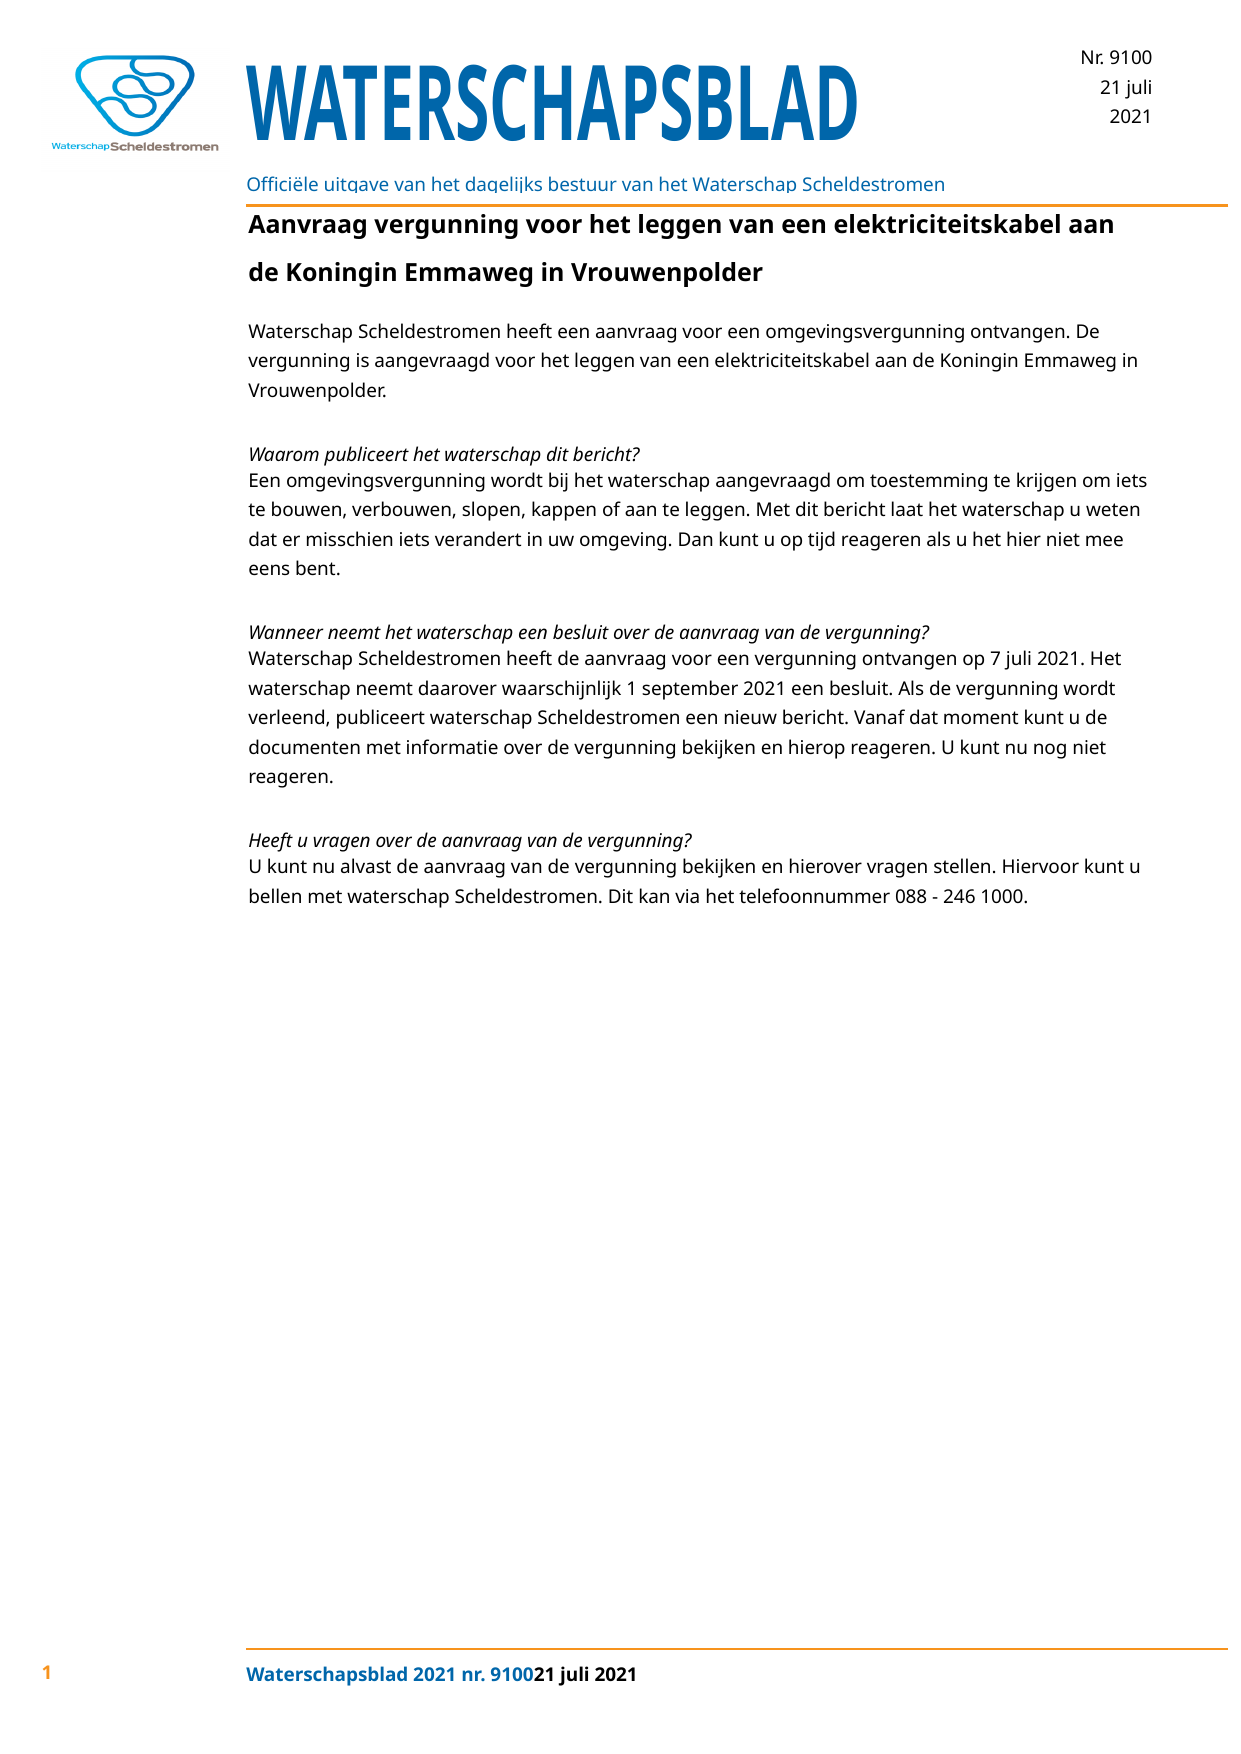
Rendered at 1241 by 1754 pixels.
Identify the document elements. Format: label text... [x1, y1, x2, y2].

picture [41, 47, 231, 172]
text Waterschap Scheldestromen heeft de aanvraag voor een vergunning ontvangen op 7 juli 2021. Het waterschap neemt daarover waarschijnlijk 1 september 2021 een besluit. Als de vergunning wordt verleend, publiceert waterschap Scheldestromen een nieuw bericht. Vanaf dat moment kunt u de documenten met informatie over de vergunning bekijken en hierop reageren. U kunt nu nog niet reageren. [248, 645, 1152, 789]
text Aanvraag vergunning voor het leggen van een elektriciteitskabel aan de Koningin Emmaweg in Vrouwenpolder [248, 207, 1152, 288]
text Heeft u vragen over de aanvraag van de vergunning? [248, 827, 1152, 853]
text Waterschap Scheldestromen heeft een aanvraag voor een omgevingsvergunning ontvangen. De vergunning is aangevraagd voor het leggen van een elektriciteitskabel aan de Koningin Emmaweg in Vrouwenpolder. [248, 318, 1152, 403]
text Waarom publiceert het waterschap dit bericht? [248, 441, 1152, 467]
text U kunt nu alvast de aanvraag van de vergunning bekijken en hierover vragen stellen. Hiervoor kunt u bellen met waterschap Scheldestromen. Dit kan via het telefoonnummer 088 - 246 1000. [248, 853, 1152, 908]
text Wanneer neemt het waterschap een besluit over de aanvraag van de vergunning? [248, 619, 1152, 645]
text Een omgevingsvergunning wordt bij het waterschap aangevraagd om toestemming te krijgen om iets te bouwen, verbouwen, slopen, kappen of aan te leggen. Met dit bericht laat het waterschap u weten dat er misschien iets verandert in uw omgeving. Dan kunt u op tijd reageren als u het hier niet mee eens bent. [248, 467, 1152, 581]
